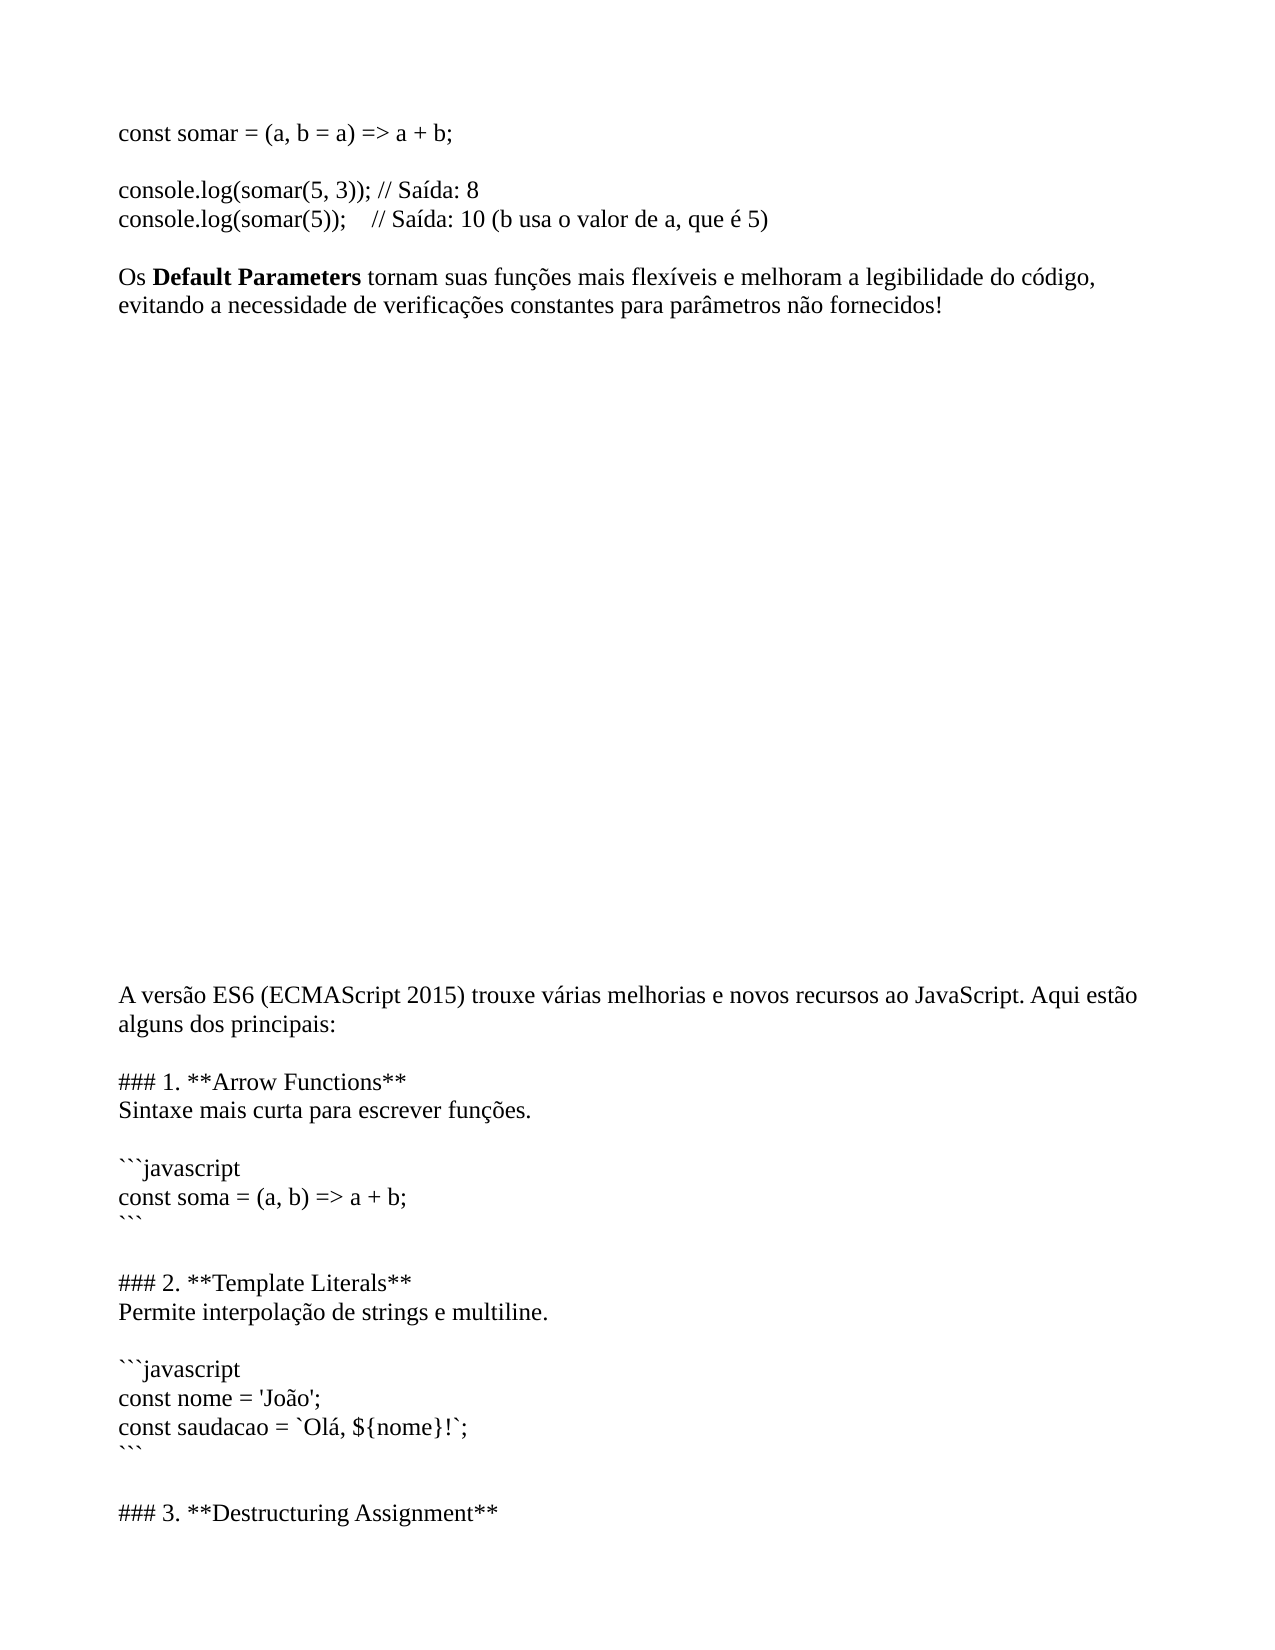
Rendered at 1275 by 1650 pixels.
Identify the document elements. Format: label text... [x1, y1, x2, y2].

text ### 1. **Arrow Functions** [118, 1067, 1157, 1096]
text console.log(somar(5)); // Saída: 10 (b usa o valor de a, que é 5) [118, 204, 1157, 233]
text const nome = 'João'; [118, 1383, 1157, 1412]
text Sintaxe mais curta para escrever funções. [118, 1096, 1157, 1124]
text const saudacao = `Olá, ${nome}!`; [118, 1412, 1157, 1441]
text ```javascript [118, 1354, 1157, 1383]
text A versão ES6 (ECMAScript 2015) trouxe várias melhorias e novos recursos ao JavaScript. Aqui estão alguns dos principais: [118, 981, 1157, 1038]
text ``` [118, 1441, 1157, 1469]
text ### 3. **Destructuring Assignment** [118, 1498, 1157, 1527]
text const somar = (a, b = a) => a + b; [118, 118, 1157, 147]
text ### 2. **Template Literals** [118, 1268, 1157, 1297]
text ```javascript [118, 1153, 1157, 1182]
text Permite interpolação de strings e multiline. [118, 1297, 1157, 1326]
text Os Default Parameters tornam suas funções mais flexíveis e melhoram a legibilidade do código, evitando a necessidade de verificações constantes para parâmetros não fornecidos! [118, 262, 1157, 319]
text console.log(somar(5, 3)); // Saída: 8 [118, 176, 1157, 204]
text ``` [118, 1211, 1157, 1239]
text const soma = (a, b) => a + b; [118, 1182, 1157, 1211]
